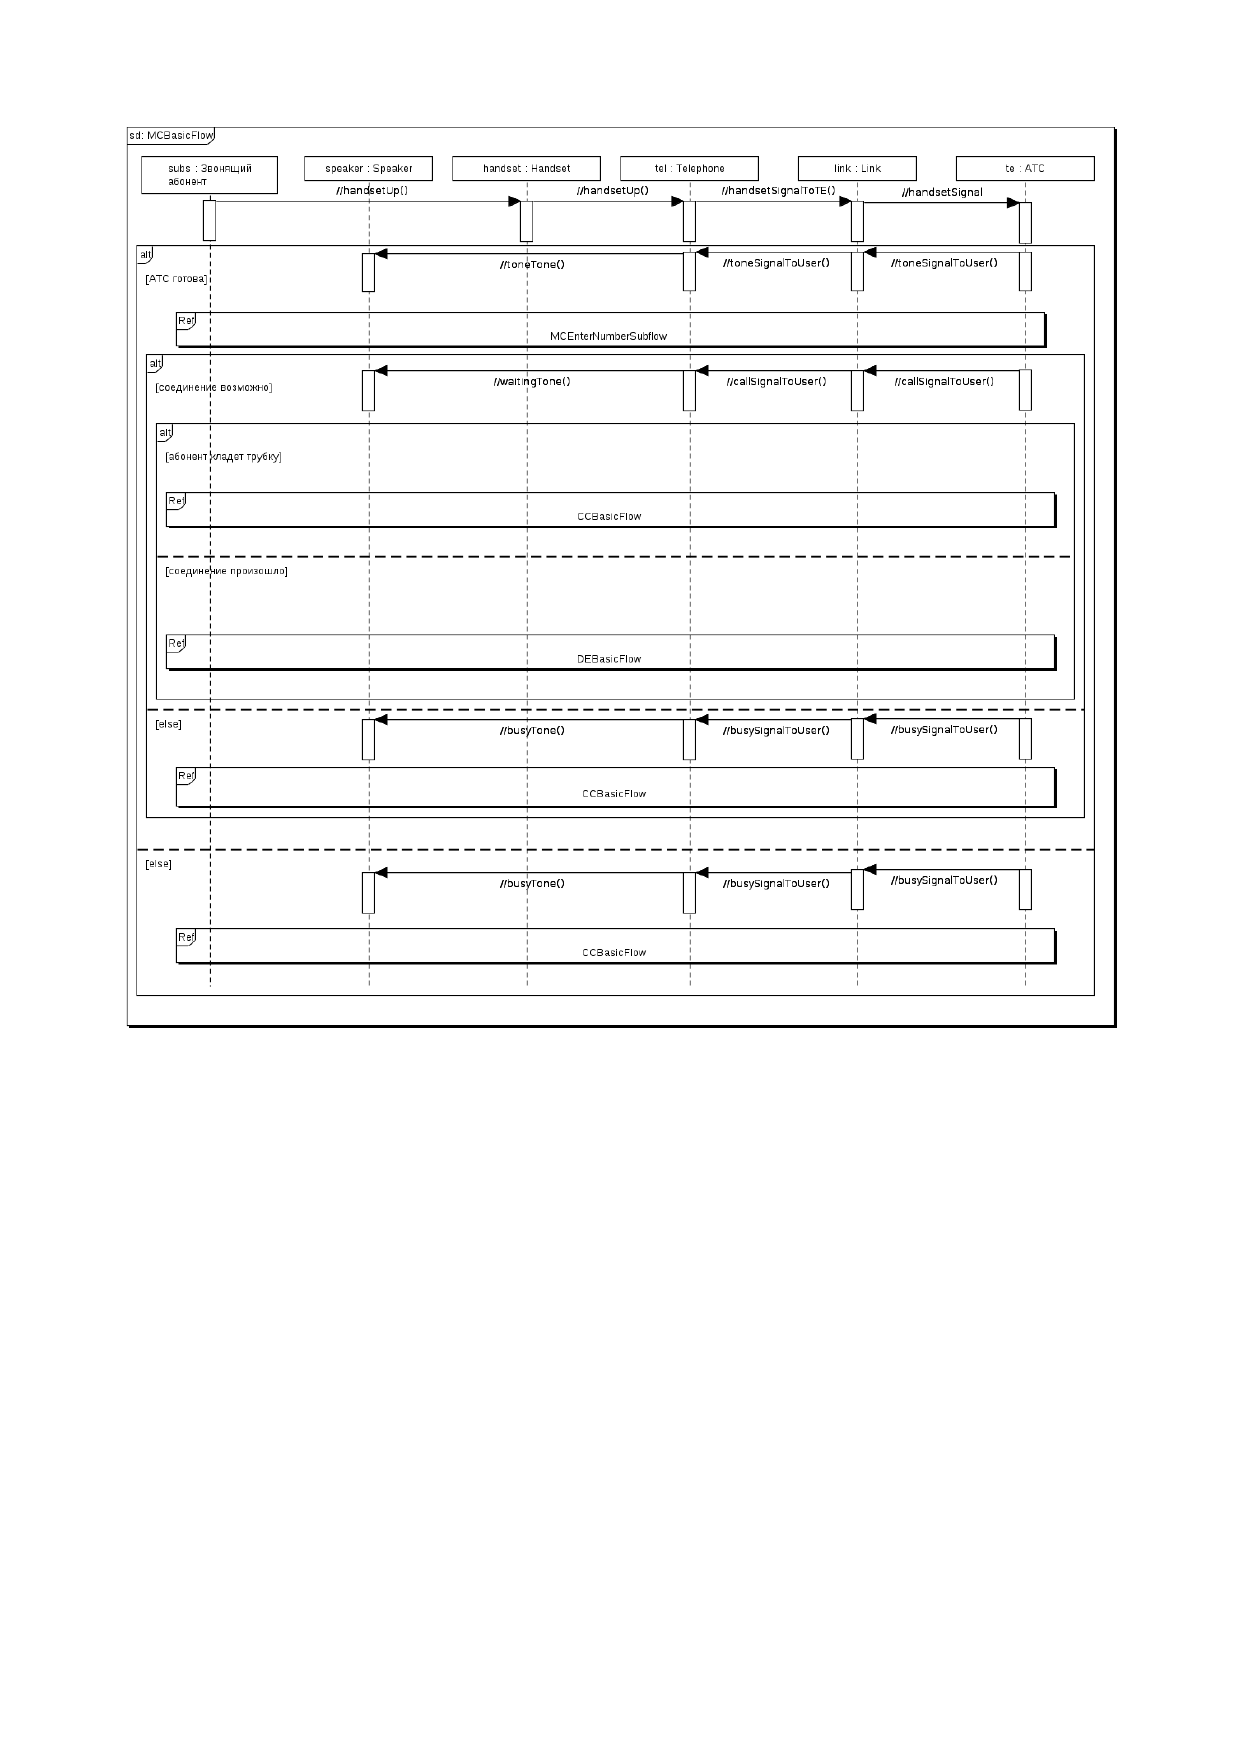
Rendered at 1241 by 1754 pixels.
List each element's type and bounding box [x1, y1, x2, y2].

picture [118, 118, 1123, 1034]
